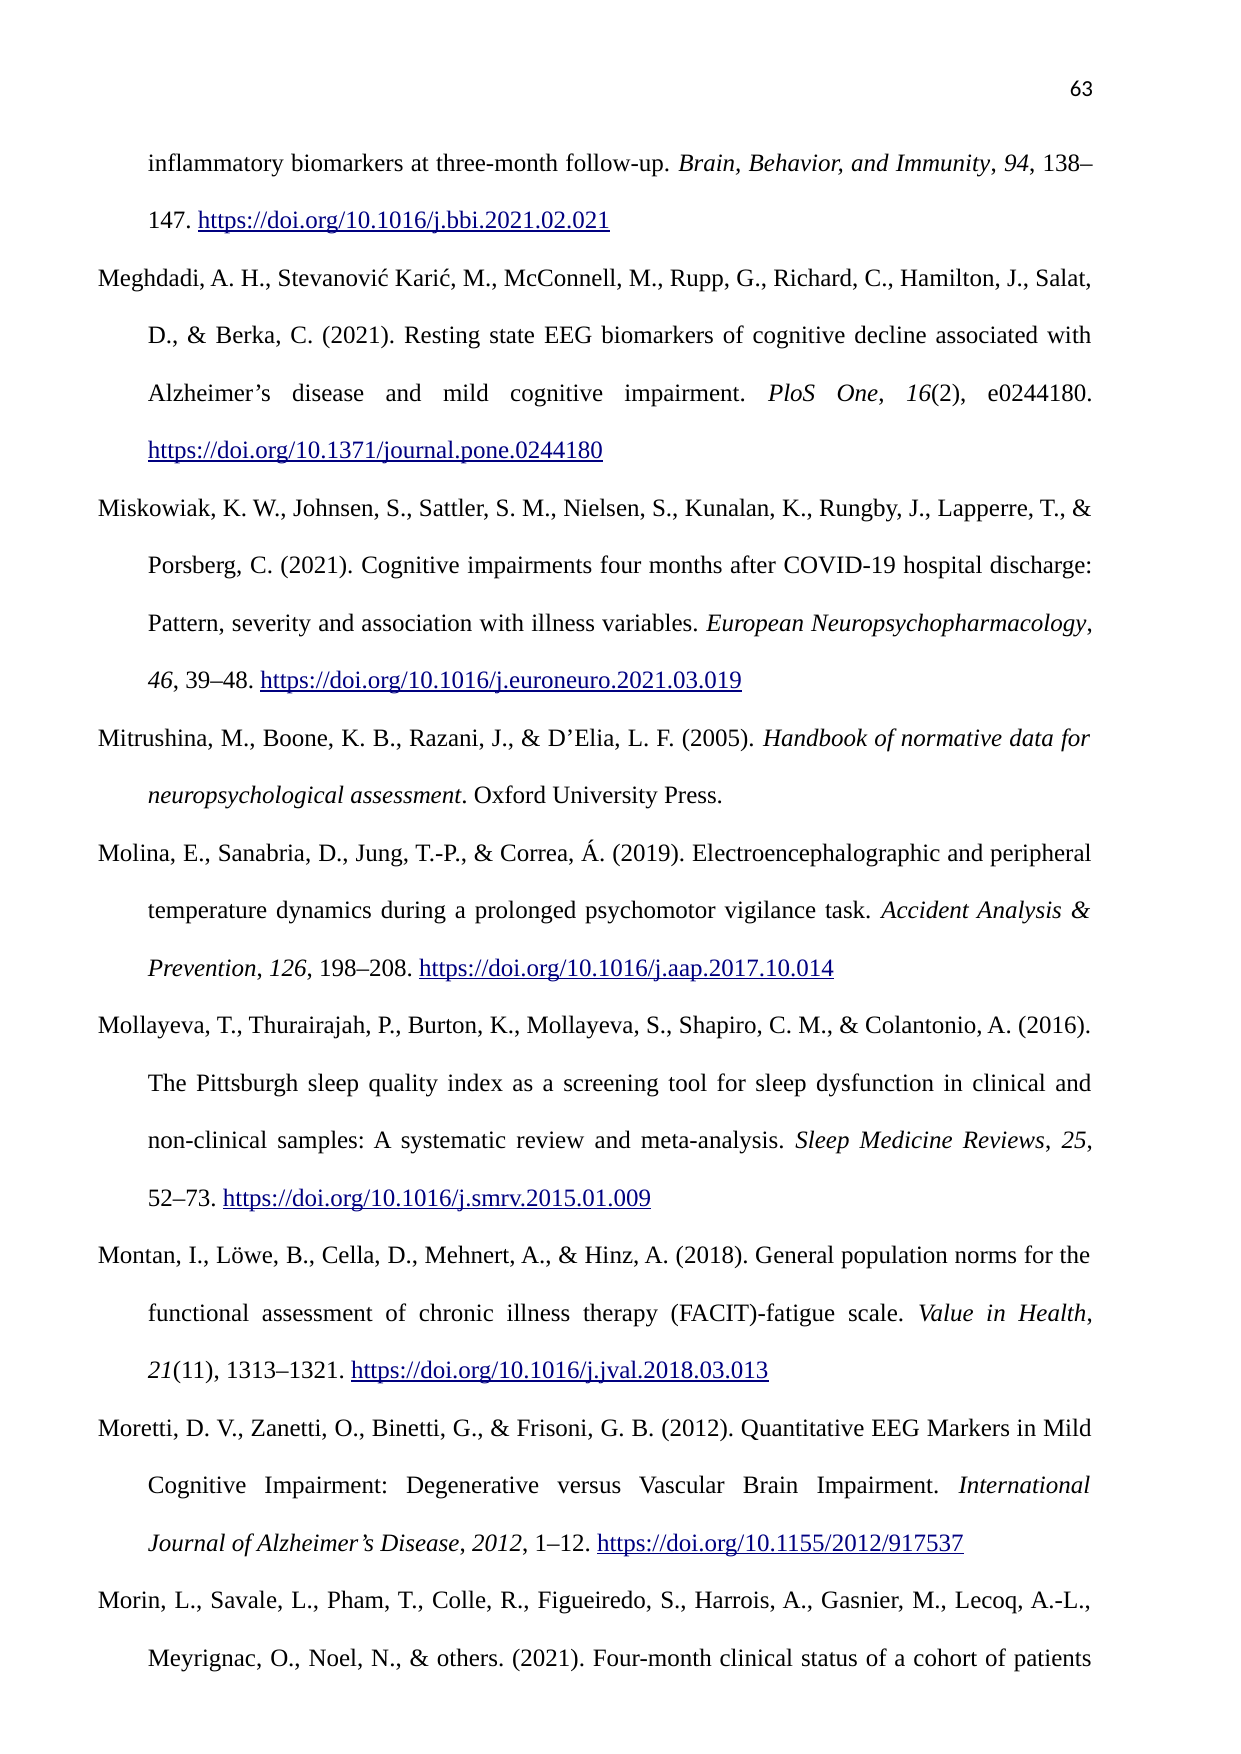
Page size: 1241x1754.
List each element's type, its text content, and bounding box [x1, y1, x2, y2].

text Mitrushina, M., Boone, K. B., Razani, J., & D’Elia, L. F. (2005). Handbook of normative data for neuropsychological assessment. Oxford University Press. [98, 723, 1093, 809]
text Morin, L., Savale, L., Pham, T., Colle, R., Figueiredo, S., Harrois, A., Gasnier, M., Lecoq, A.-L., Meyrignac, O., Noel, N., & others. (2021). Four-month clinical status of a cohort of patients [98, 1585, 1093, 1671]
text Miskowiak, K. W., Johnsen, S., Sattler, S. M., Nielsen, S., Kunalan, K., Rungby, J., Lapperre, T., & Porsberg, C. (2021). Cognitive impairments four months after COVID-19 hospital discharge: Pattern, severity and association with illness variables. European Neuropsychopharmacology, 46, 39–48. https://doi.org/10.1016/j.euroneuro.2021.03.019 [98, 493, 1093, 694]
text Meghdadi, A. H., Stevanović Karić, M., McConnell, M., Rupp, G., Richard, C., Hamilton, J., Salat, D., & Berka, C. (2021). Resting state EEG biomarkers of cognitive decline associated with Alzheimer’s disease and mild cognitive impairment. PloS One, 16(2), e0244180. https://doi.org/10.1371/journal.pone.0244180 [98, 263, 1093, 464]
text Moretti, D. V., Zanetti, O., Binetti, G., & Frisoni, G. B. (2012). Quantitative EEG Markers in Mild Cognitive Impairment: Degenerative versus Vascular Brain Impairment. International Journal of Alzheimer’s Disease, 2012, 1–12. https://doi.org/10.1155/2012/917537 [98, 1413, 1093, 1556]
text inflammatory biomarkers at three-month follow-up. Brain, Behavior, and Immunity, 94, 138–147. https://doi.org/10.1016/j.bbi.2021.02.021 [98, 148, 1093, 234]
text Montan, I., Löwe, B., Cella, D., Mehnert, A., & Hinz, A. (2018). General population norms for the functional assessment of chronic illness therapy (FACIT)-fatigue scale. Value in Health, 21(11), 1313–1321. https://doi.org/10.1016/j.jval.2018.03.013 [98, 1240, 1093, 1384]
text Mollayeva, T., Thurairajah, P., Burton, K., Mollayeva, S., Shapiro, C. M., & Colantonio, A. (2016). The Pittsburgh sleep quality index as a screening tool for sleep dysfunction in clinical and non-clinical samples: A systematic review and meta-analysis. Sleep Medicine Reviews, 25, 52–73. https://doi.org/10.1016/j.smrv.2015.01.009 [98, 1010, 1093, 1211]
text Molina, E., Sanabria, D., Jung, T.-P., & Correa, Á. (2019). Electroencephalographic and peripheral temperature dynamics during a prolonged psychomotor vigilance task. Accident Analysis & Prevention, 126, 198–208. https://doi.org/10.1016/j.aap.2017.10.014 [98, 838, 1093, 981]
